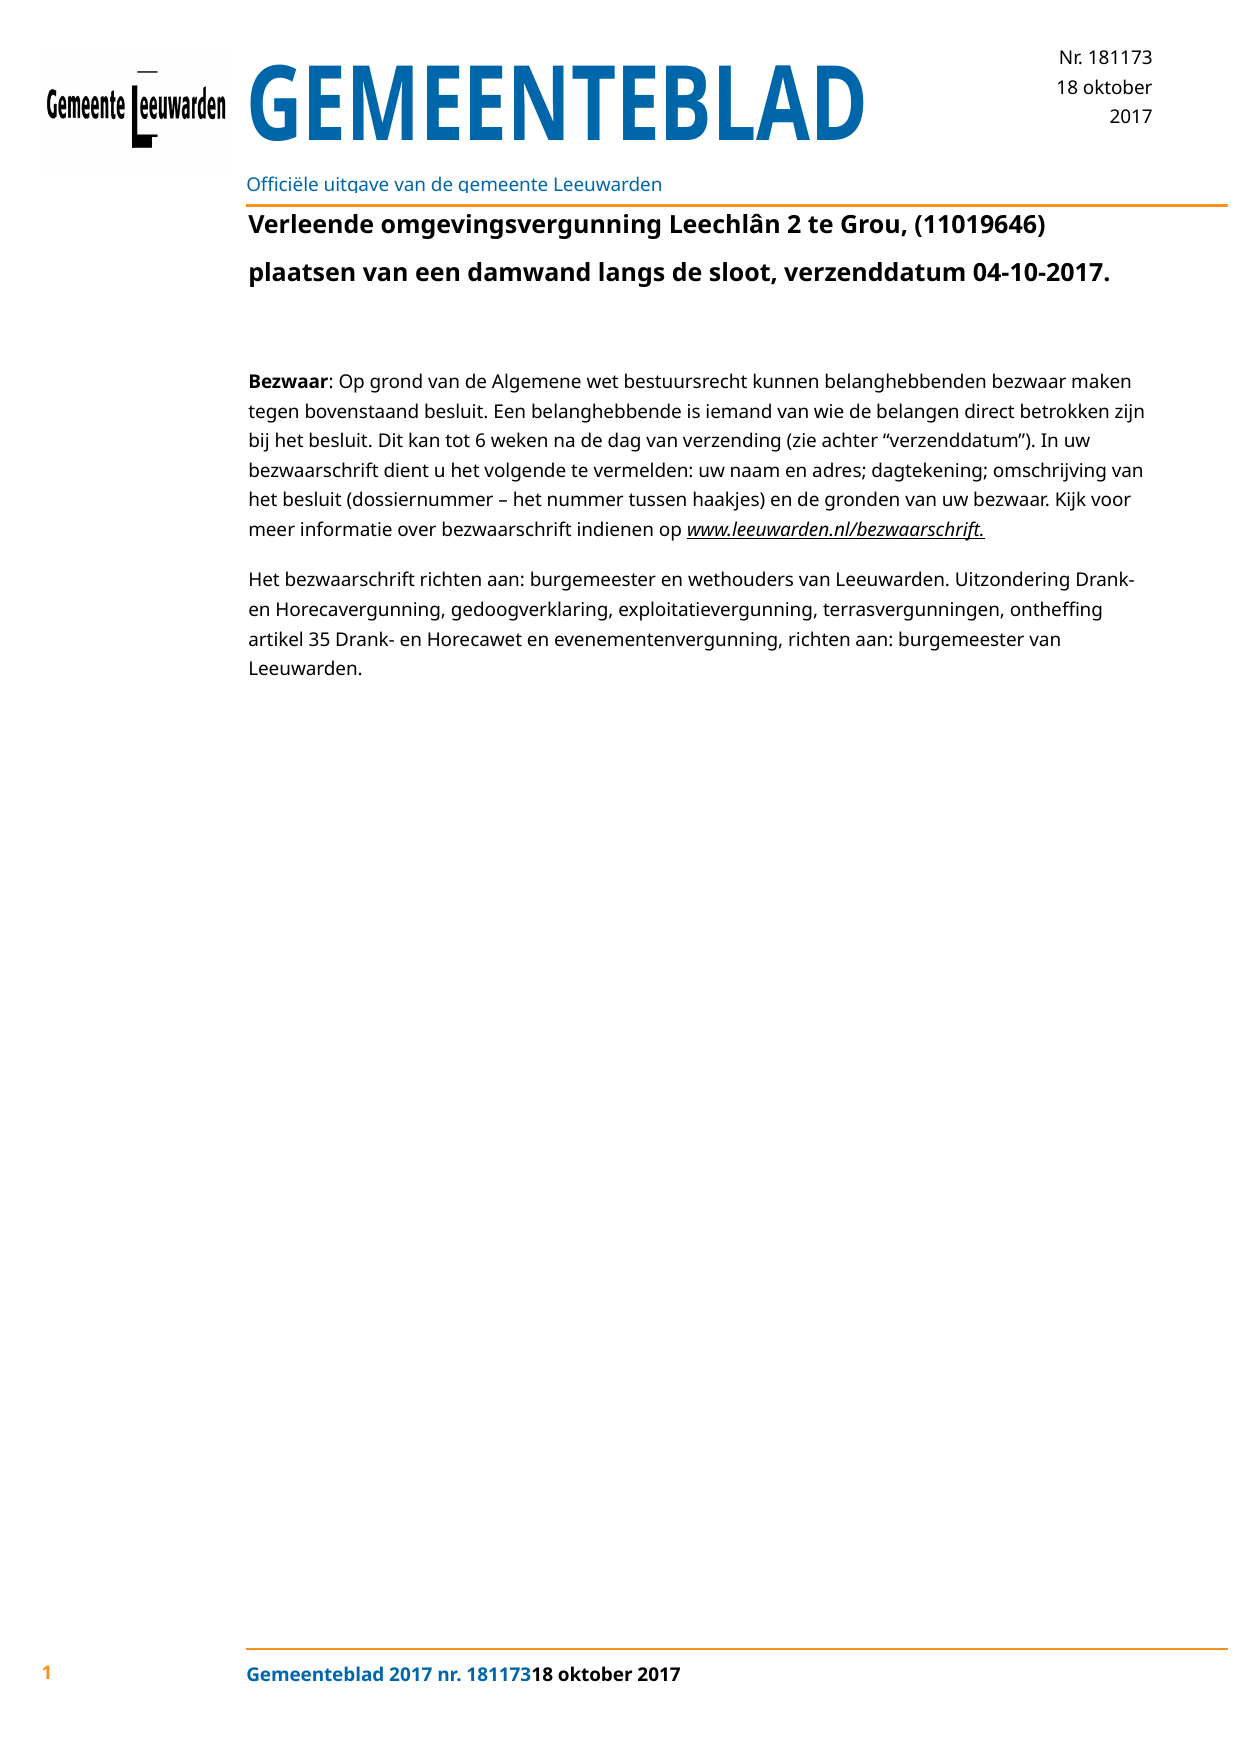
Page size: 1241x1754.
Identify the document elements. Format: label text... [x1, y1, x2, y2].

picture [41, 47, 231, 172]
text Het bezwaarschrift richten aan: burgemeester en wethouders van Leeuwarden. Uitzondering Drank- en Horecavergunning, gedoogverklaring, exploitatievergunning, terrasvergunningen, ontheffing artikel 35 Drank- en Horecawet en evenementenvergunning, richten aan: burgemeester van Leeuwarden. [248, 567, 1152, 681]
text Bezwaar: Op grond van de Algemene wet bestuursrecht kunnen belanghebbenden bezwaar maken tegen bovenstaand besluit. Een belanghebbende is iemand van wie de belangen direct betrokken zijn bij het besluit. Dit kan tot 6 weken na de dag van verzending (zie achter “verzenddatum”). In uw bezwaarschrift dient u het volgende te vermelden: uw naam en adres; dagtekening; omschrijving van het besluit (dossiernummer – het nummer tussen haakjes) en de gronden van uw bezwaar. Kijk voor meer informatie over bezwaarschrift indienen op www.leeuwarden.nl/bezwaarschrift. [248, 368, 1152, 542]
text Verleende omgevingsvergunning Leechlân 2 te Grou, (11019646) plaatsen van een damwand langs de sloot, verzenddatum 04-10-2017. [248, 207, 1152, 288]
